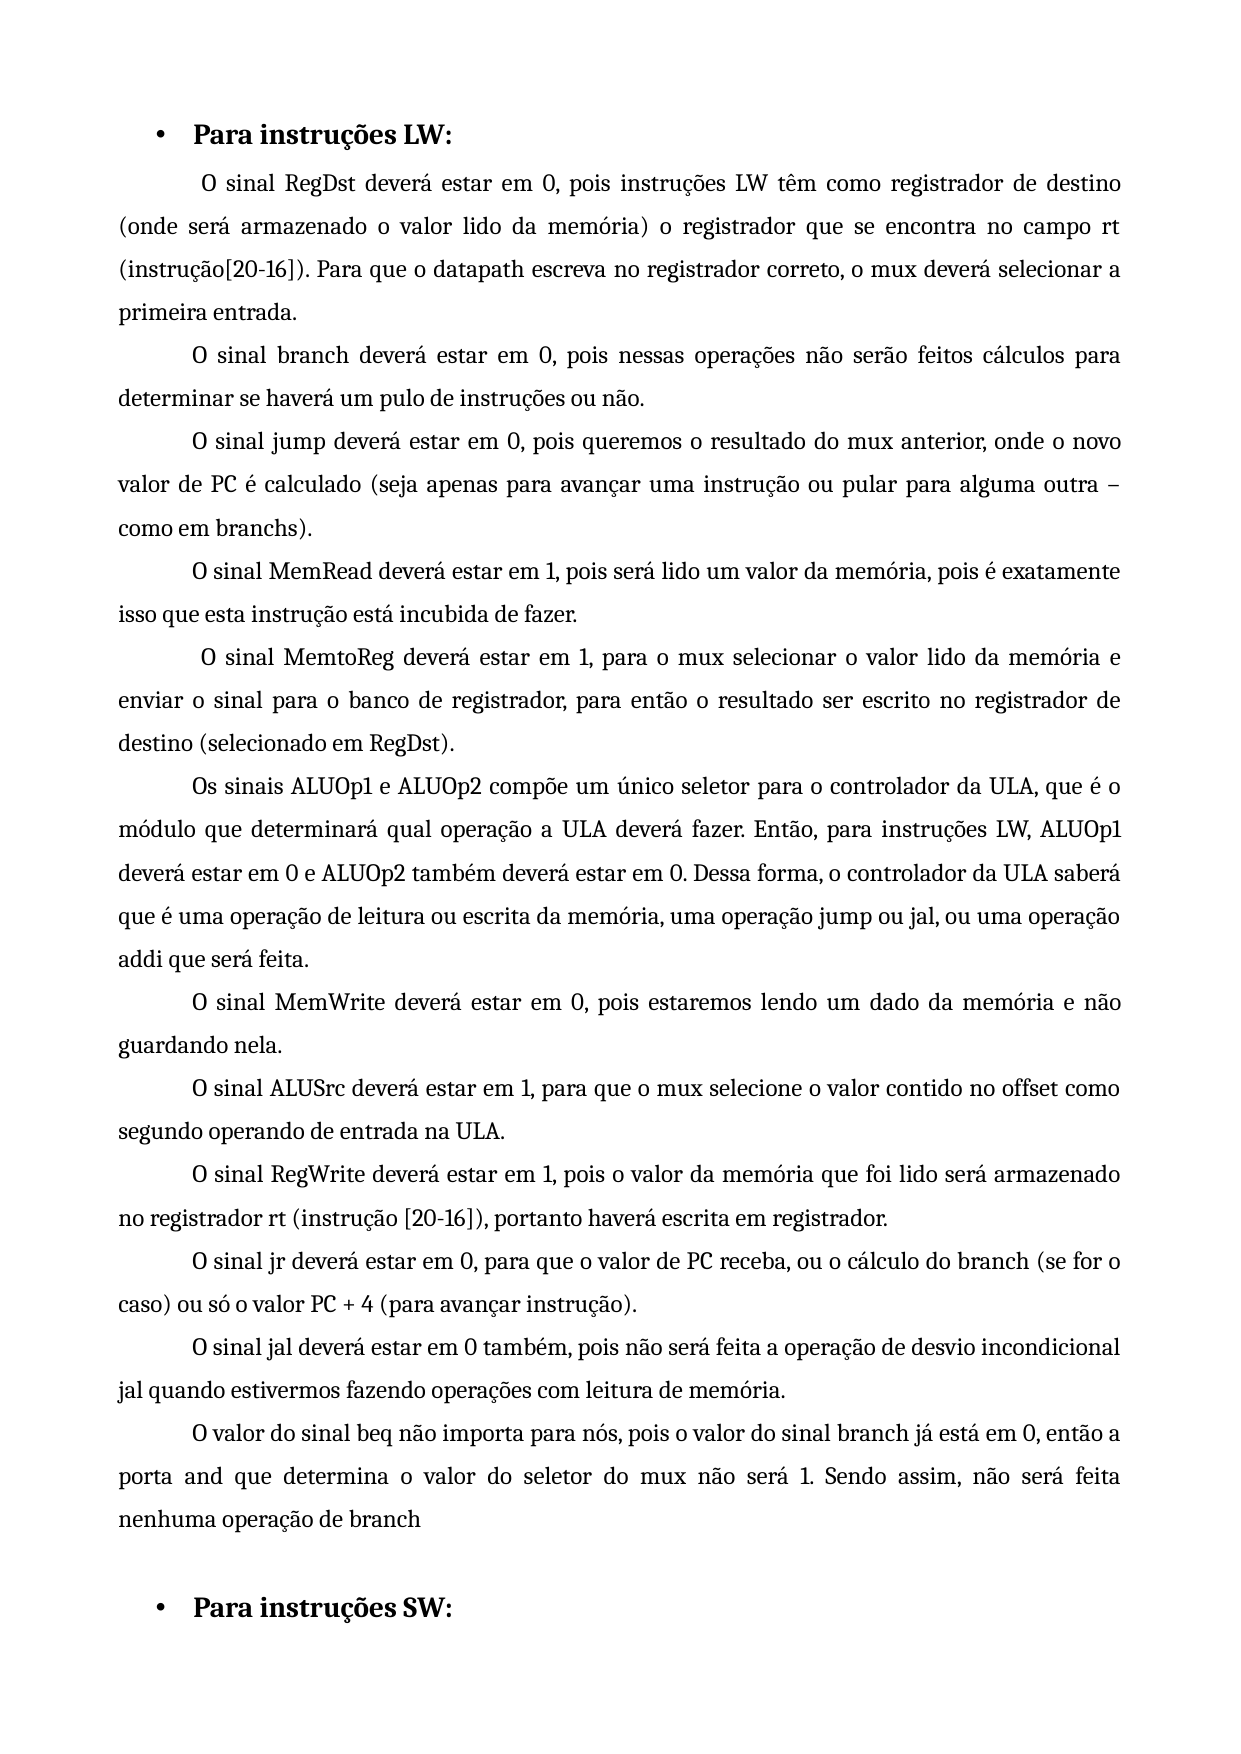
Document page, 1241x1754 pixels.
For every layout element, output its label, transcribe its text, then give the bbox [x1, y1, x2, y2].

text O sinal RegDst deverá estar em 0, pois instruções LW têm como registrador de destino (onde será armazenado o valor lido da memória) o registrador que se encontra no campo rt (instrução[20-16]). Para que o datapath escreva no registrador correto, o mux deverá selecionar a primeira entrada. [118, 168, 1122, 327]
text O sinal jr deverá estar em 0, para que o valor de PC receba, ou o cálculo do branch (se for o caso) ou só o valor PC + 4 (para avançar instrução). [118, 1247, 1122, 1318]
text O valor do sinal beq não importa para nós, pois o valor do sinal branch já está em 0, então a porta and que determina o valor do seletor do mux não será 1. Sendo assim, não será feita nenhuma operação de branch [118, 1419, 1122, 1534]
text O sinal branch deverá estar em 0, pois nessas operações não serão feitos cálculos para determinar se haverá um pulo de instruções ou não. [118, 341, 1122, 413]
text O sinal RegWrite deverá estar em 1, pois o valor da memória que foi lido será armazenado no registrador rt (instrução [20-16]), portanto haverá escrita em registrador. [118, 1160, 1122, 1232]
list Para instruções SW: [156, 1592, 1122, 1625]
text O sinal jump deverá estar em 0, pois queremos o resultado do mux anterior, onde o novo valor de PC é calculado (seja apenas para avançar uma instrução ou pular para alguma outra – como em branchs). [118, 427, 1122, 542]
text O sinal MemRead deverá estar em 1, pois será lido um valor da memória, pois é exatamente isso que esta instrução está incubida de fazer. [118, 557, 1122, 628]
text O sinal ALUSrc deverá estar em 1, para que o mux selecione o valor contido no offset como segundo operando de entrada na ULA. [118, 1074, 1122, 1146]
text O sinal MemtoReg deverá estar em 1, para o mux selecionar o valor lido da memória e enviar o sinal para o banco de registrador, para então o resultado ser escrito no registrador de destino (selecionado em RegDst). [118, 643, 1122, 758]
text O sinal jal deverá estar em 0 também, pois não será feita a operação de desvio incondicional jal quando estivermos fazendo operações com leitura de memória. [118, 1333, 1122, 1405]
text O sinal MemWrite deverá estar em 0, pois estaremos lendo um dado da memória e não guardando nela. [118, 988, 1122, 1060]
text Os sinais ALUOp1 e ALUOp2 compõe um único seletor para o controlador da ULA, que é o módulo que determinará qual operação a ULA deverá fazer. Então, para instruções LW, ALUOp1 deverá estar em 0 e ALUOp2 também deverá estar em 0. Dessa forma, o controlador da ULA saberá que é uma operação de leitura ou escrita da memória, uma operação jump ou jal, ou uma operação addi que será feita. [118, 772, 1122, 973]
list Para instruções LW: [156, 118, 1122, 152]
